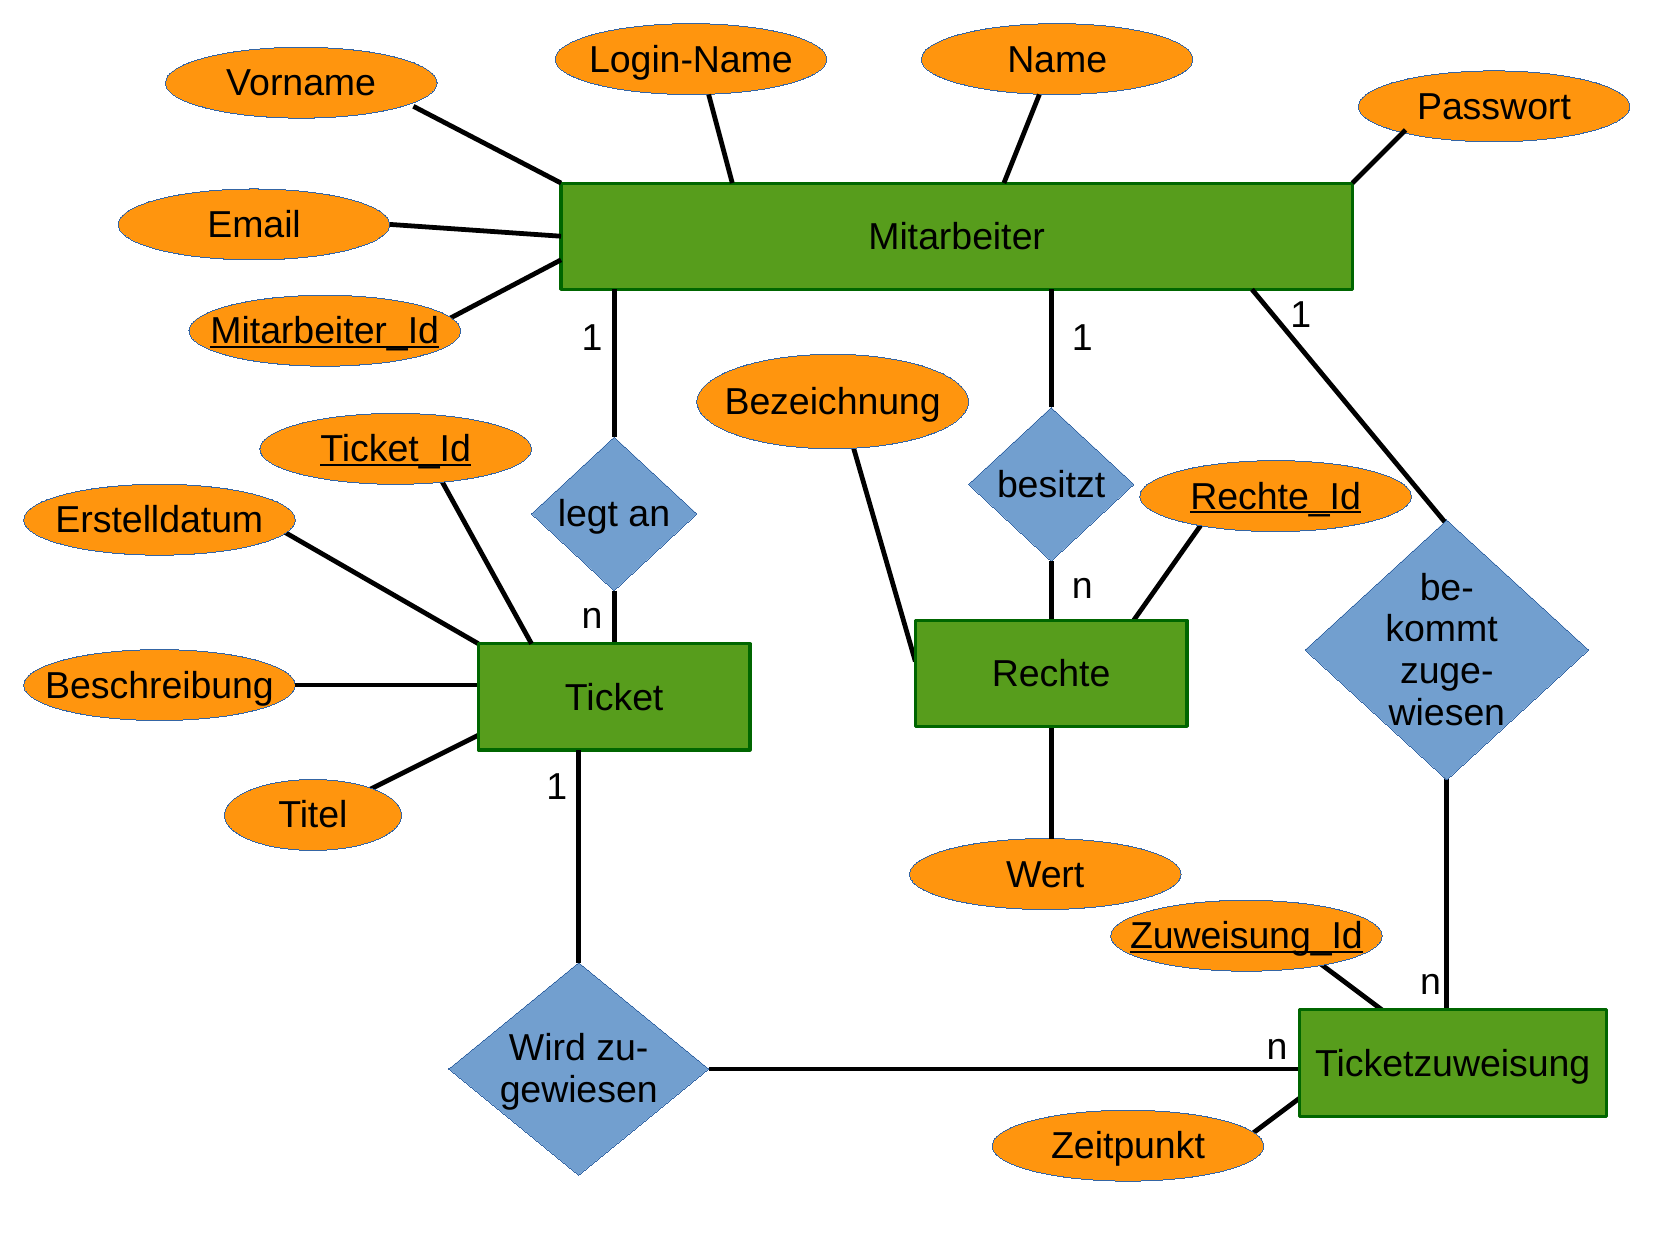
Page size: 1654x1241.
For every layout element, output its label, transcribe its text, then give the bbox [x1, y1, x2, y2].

text_box Mitarbeiter [561, 183, 1353, 290]
text_box Zeitpunkt [992, 1110, 1264, 1182]
text_box n [1057, 557, 1093, 615]
text_box 1 [531, 758, 567, 815]
text_box Passwort [1358, 70, 1630, 142]
text_box 1 [1275, 285, 1312, 343]
text_box Ticket [478, 643, 751, 751]
text_box Ticketzuweisung [1299, 1009, 1607, 1117]
text_box Rechte [915, 620, 1188, 727]
text_box n [1251, 1017, 1288, 1075]
text_box Rechte_Id [1139, 460, 1412, 532]
text_box Erstelldatum [23, 484, 296, 556]
text_box Bezeichnung [696, 354, 969, 449]
text_box be- kommt zuge- wiesen [1305, 519, 1589, 780]
text_box 1 [1057, 309, 1093, 367]
text_box legt an [531, 437, 697, 591]
text_box Mitarbeiter_Id [188, 295, 461, 367]
text_box Zuweisung_Id [1110, 900, 1383, 972]
text_box Login-Name [555, 23, 827, 95]
text_box Wert [909, 838, 1182, 910]
text_box Ticket_Id [259, 413, 532, 485]
text_box 1 [566, 309, 603, 367]
text_box Email [118, 188, 390, 260]
text_box Name [921, 23, 1193, 95]
text_box Vorname [165, 47, 438, 119]
text_box besitzt [968, 407, 1134, 561]
text_box Wird zu- gewiesen [448, 963, 709, 1176]
text_box n [566, 586, 603, 644]
text_box n [1405, 953, 1441, 1009]
text_box Beschreibung [23, 649, 295, 721]
text_box Titel [224, 779, 402, 851]
